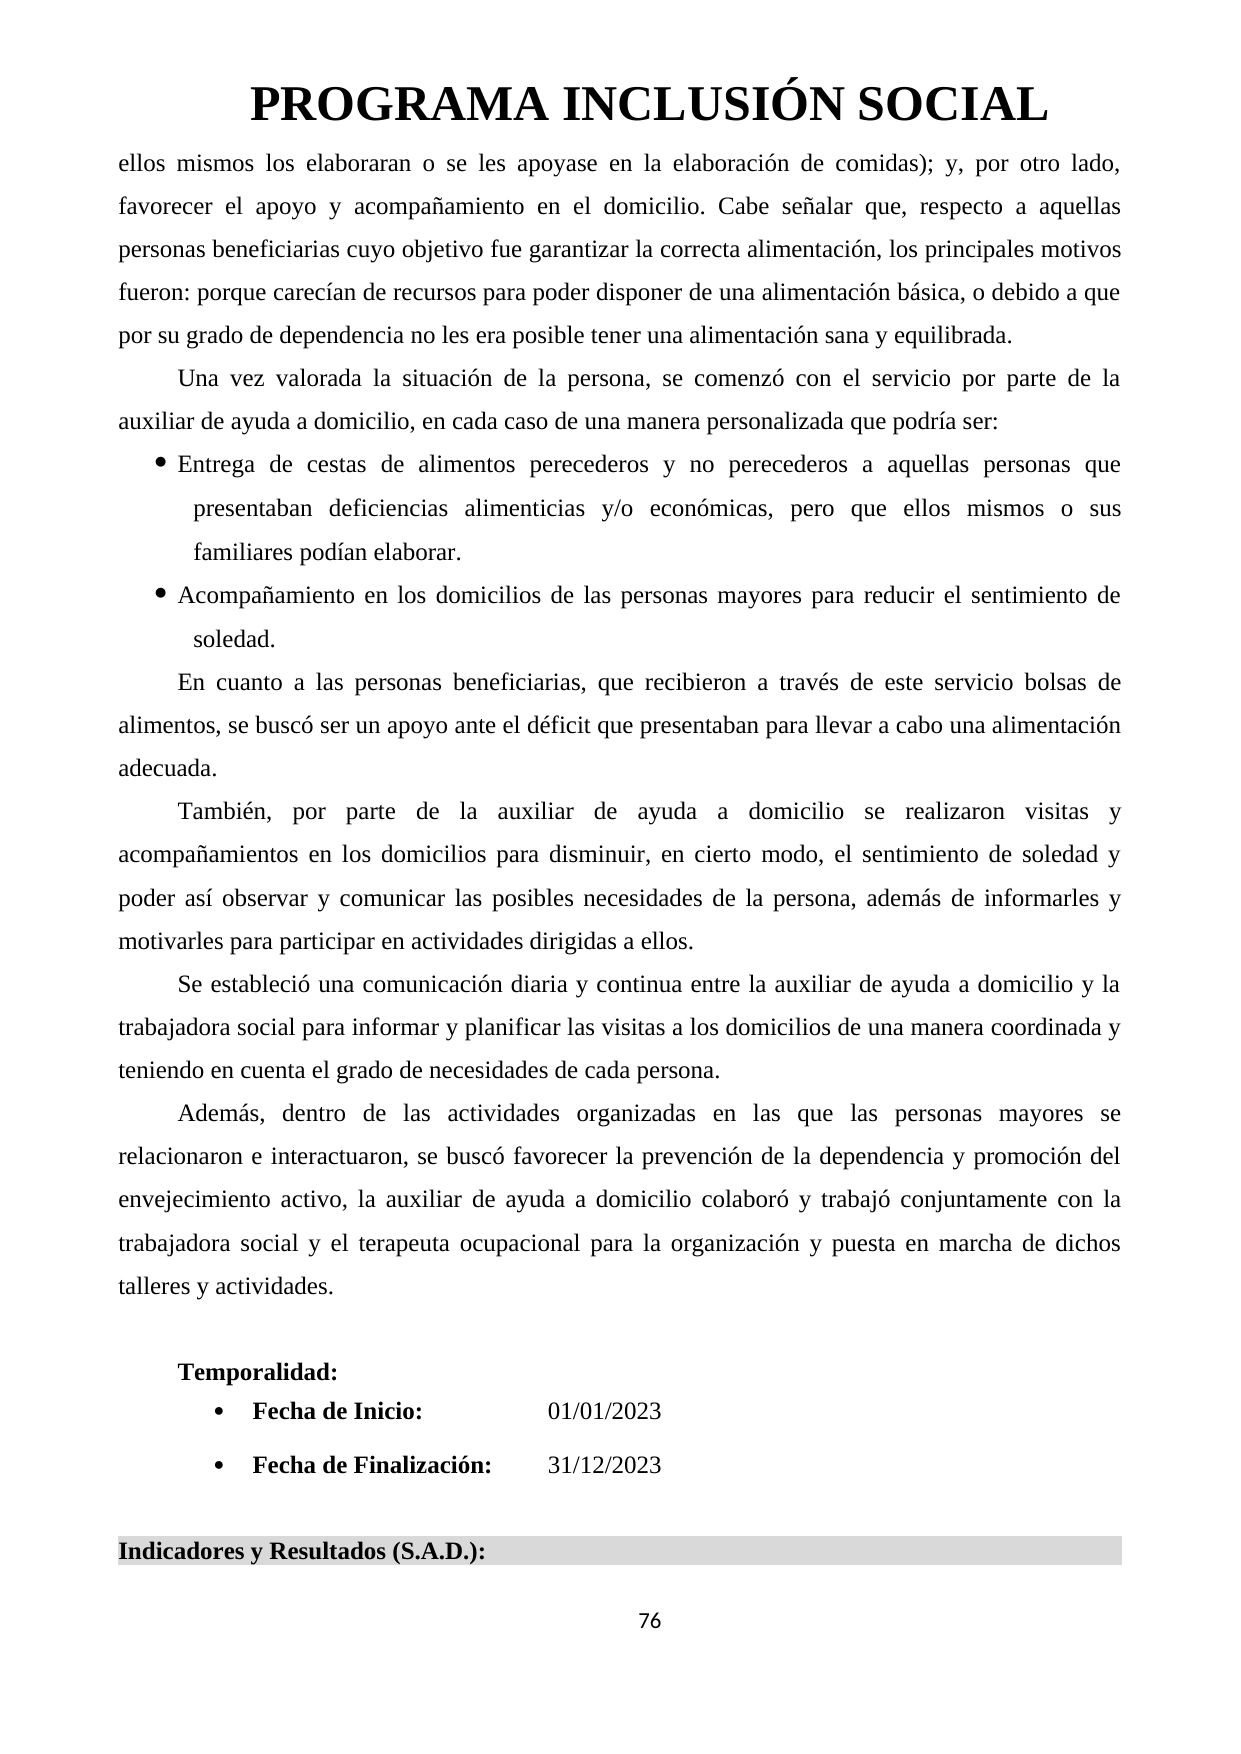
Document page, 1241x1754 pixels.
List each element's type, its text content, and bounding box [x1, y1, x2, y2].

text Temporalidad: [177, 1357, 1122, 1386]
list Acompañamiento en los domicilios de las personas mayores para reducir el sentimiento de soledad. [156, 580, 1122, 653]
list Entrega de cestas de alimentos perecederos y no perecederos a aquellas personas que presentaban deficiencias alimenticias y/o económicas, pero que ellos mismos o sus familiares podían elaborar. [156, 449, 1122, 565]
text ellos mismos los elaboraran o se les apoyase en la elaboración de comidas); y, por otro lado, favorecer el apoyo y acompañamiento en el domicilio. Cabe señalar que, respecto a aquellas personas beneficiarias cuyo objetivo fue garantizar la correcta alimentación, los principales motivos fueron: porque carecían de recursos para poder disponer de una alimentación básica, o debido a que por su grado de dependencia no les era posible tener una alimentación sana y equilibrada. [118, 148, 1122, 349]
list Además, dentro de las actividades organizadas en las que las personas mayores se relacionaron e interactuaron, se buscó favorecer la prevención de la dependencia y promoción del envejecimiento activo, la auxiliar de ayuda a domicilio colaboró y trabajó conjuntamente con la trabajadora social y el terapeuta ocupacional para la organización y puesta en marcha de dichos talleres y actividades. [118, 1098, 1122, 1299]
text Una vez valorada la situación de la persona, se comenzó con el servicio por parte de la auxiliar de ayuda a domicilio, en cada caso de una manera personalizada que podría ser: [118, 363, 1122, 435]
list También, por parte de la auxiliar de ayuda a domicilio se realizaron visitas y acompañamientos en los domicilios para disminuir, en cierto modo, el sentimiento de soledad y poder así observar y comunicar las posibles necesidades de la persona, además de informarles y motivarles para participar en actividades dirigidas a ellos. [118, 796, 1122, 954]
list Fecha de Finalización: 31/12/2023 [215, 1450, 1122, 1478]
list En cuanto a las personas beneficiarias, que recibieron a través de este servicio bolsas de alimentos, se buscó ser un apoyo ante el déficit que presentaban para llevar a cabo una alimentación adecuada. [118, 667, 1122, 782]
list Fecha de Inicio: 01/01/2023 [215, 1396, 1122, 1425]
text Indicadores y Resultados (S.A.D.): [118, 1536, 1122, 1565]
list Se estableció una comunicación diaria y continua entre la auxiliar de ayuda a domicilio y la trabajadora social para informar y planificar las visitas a los domicilios de una manera coordinada y teniendo en cuenta el grado de necesidades de cada persona. [118, 969, 1122, 1084]
